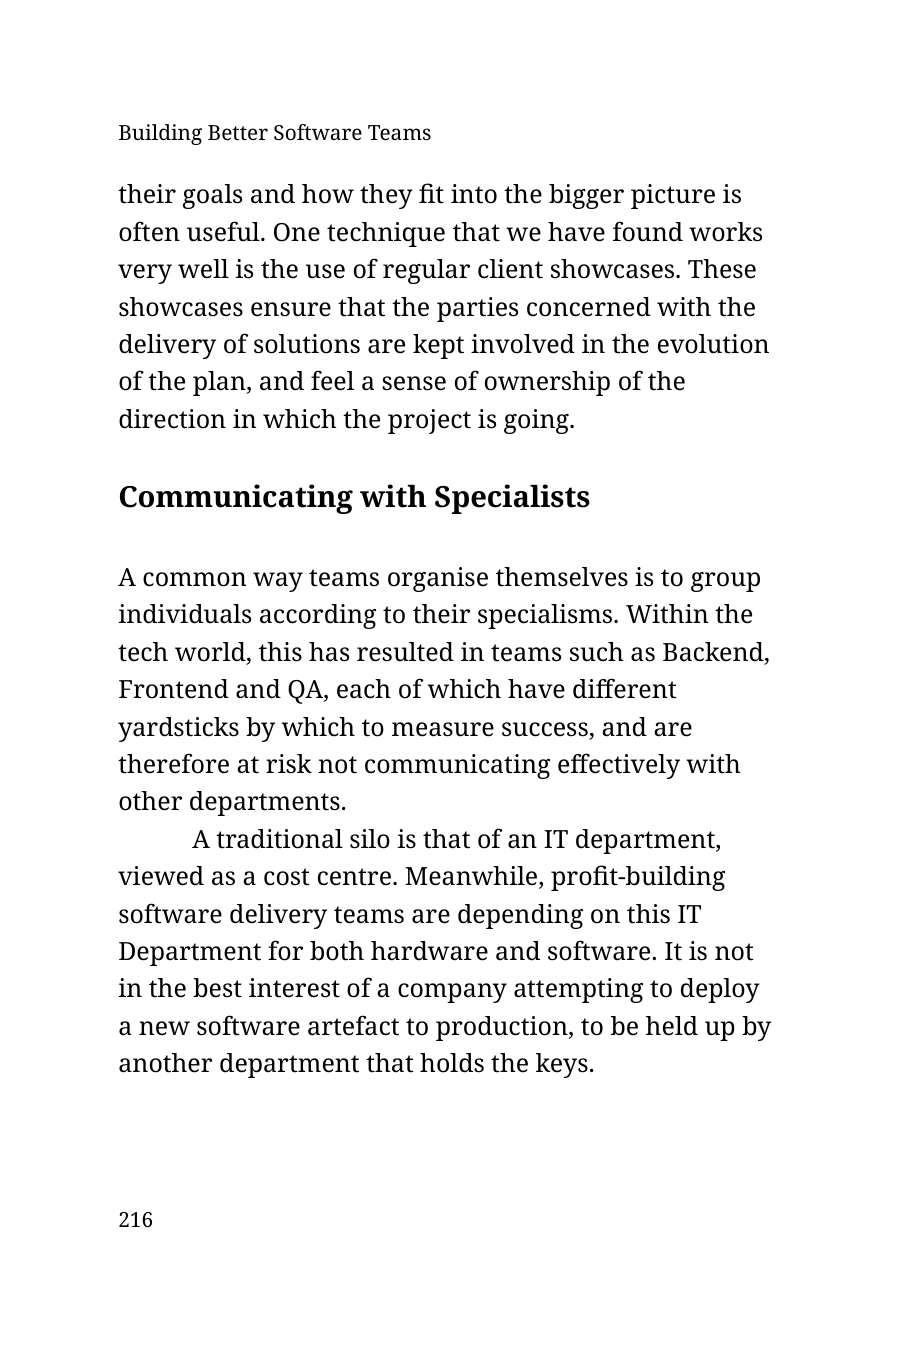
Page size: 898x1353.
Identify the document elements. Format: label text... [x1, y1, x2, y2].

subtitle Communicating with Specialists [118, 476, 779, 516]
text their goals and how they fit into the bigger picture is often useful. One technique that we have found works very well is the use of regular client showcases. These showcases ensure that the parties concerned with the delivery of solutions are kept involved in the evolution of the plan, and feel a sense of ownership of the direction in which the project is going. [118, 177, 779, 436]
text A traditional silo is that of an IT department, viewed as a cost centre. Meanwhile, profit-building software delivery teams are depending on this IT Department for both hardware and software. It is not in the best interest of a company attempting to deploy a new software artefact to production, to be held up by another department that holds the keys. [118, 821, 779, 1080]
text A common way teams organise themselves is to group individuals according to their specialisms. Within the tech world, this has resulted in teams such as Backend, Frontend and QA, each of which have different yardsticks by which to measure success, and are therefore at risk not communicating effectively with other departments. [118, 560, 779, 818]
